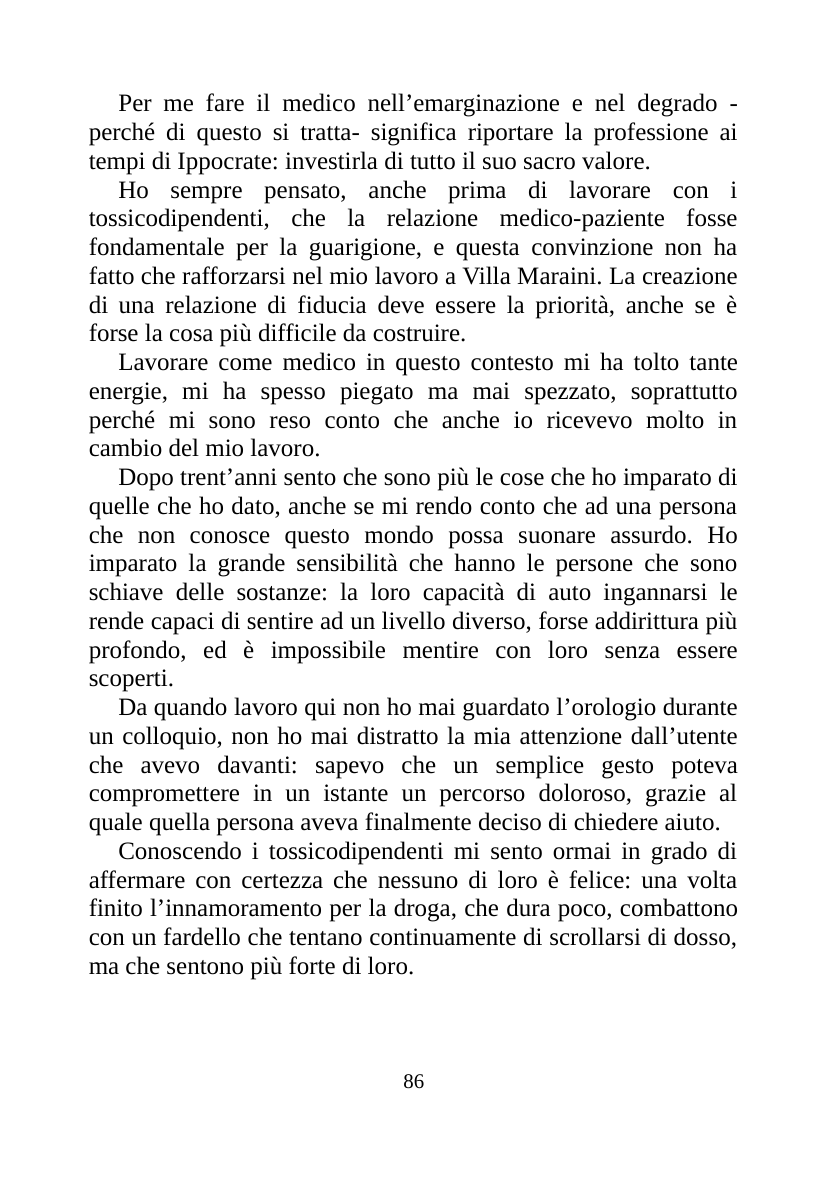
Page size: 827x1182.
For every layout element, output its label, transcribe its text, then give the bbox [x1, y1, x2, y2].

text Dopo trent’anni sento che sono più le cose che ho imparato di quelle che ho dato, anche se mi rendo conto che ad una persona che non conosce questo mondo possa suonare assurdo. Ho imparato la grande sensibilità che hanno le persone che sono schiave delle sostanze: la loro capacità di auto ingannarsi le rende capaci di sentire ad un livello diverso, forse addirittura più profondo, ed è impossibile mentire con loro senza essere scoperti. [88, 462, 738, 692]
text Da quando lavoro qui non ho mai guardato l’orologio durante un colloquio, non ho mai distratto la mia attenzione dall’utente che avevo davanti: sapevo che un semplice gesto poteva compromettere in un istante un percorso doloroso, grazie al quale quella persona aveva finalmente deciso di chiedere aiuto. [88, 692, 738, 836]
text Per me fare il medico nell’emarginazione e nel degrado -perché di questo si tratta- significa riportare la professione ai tempi di Ippocrate: investirla di tutto il suo sacro valore. [88, 88, 738, 175]
text Lavorare come medico in questo contesto mi ha tolto tante energie, mi ha spesso piegato ma mai spezzato, soprattutto perché mi sono reso conto che anche io ricevevo molto in cambio del mio lavoro. [88, 347, 738, 462]
text Ho sempre pensato, anche prima di lavorare con i tossicodipendenti, che la relazione medico-paziente fosse fondamentale per la guarigione, e questa convinzione non ha fatto che rafforzarsi nel mio lavoro a Villa Maraini. La creazione di una relazione di fiducia deve essere la priorità, anche se è forse la cosa più difficile da costruire. [88, 175, 738, 347]
text Conoscendo i tossicodipendenti mi sento ormai in grado di affermare con certezza che nessuno di loro è felice: una volta finito l’innamoramento per la droga, che dura poco, combattono con un fardello che tentano continuamente di scrollarsi di dosso, ma che sentono più forte di loro. [88, 836, 738, 980]
